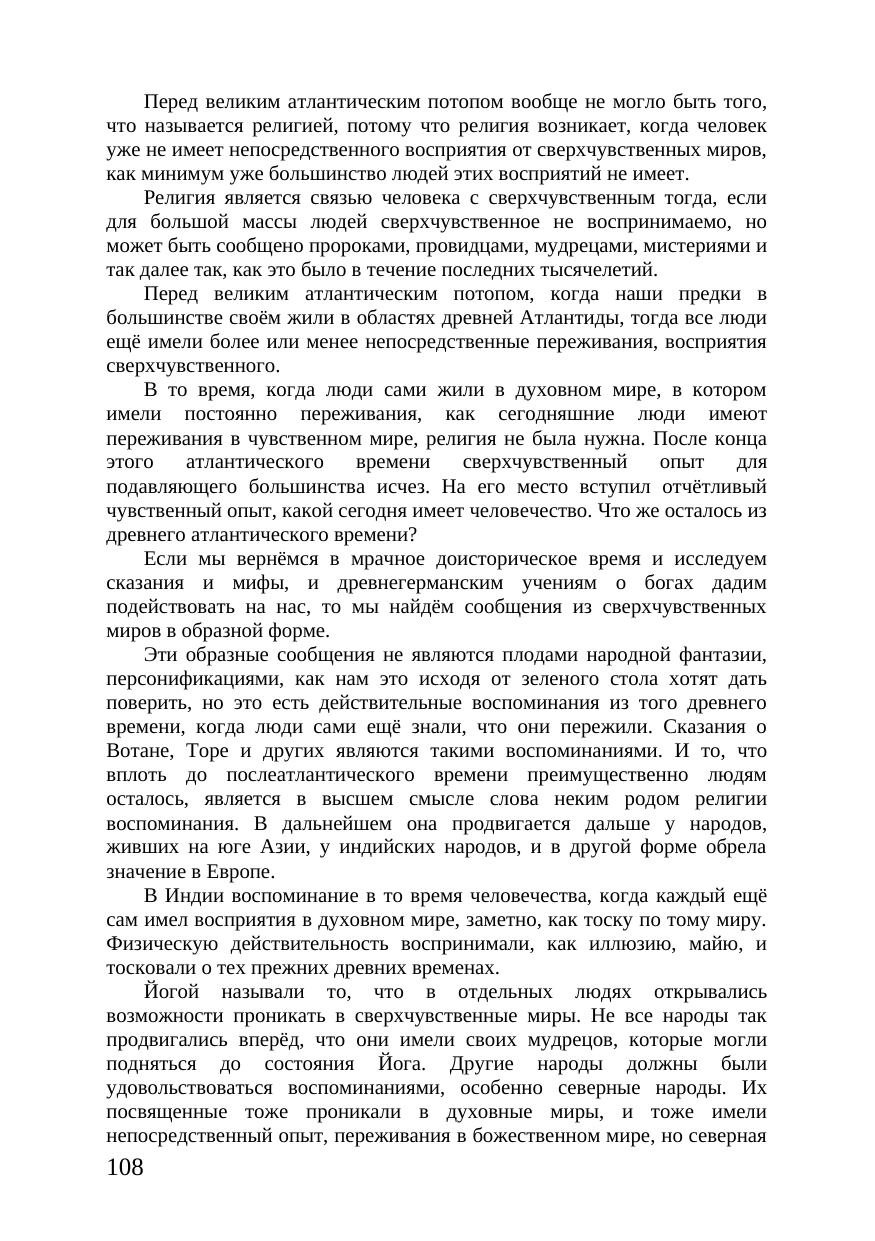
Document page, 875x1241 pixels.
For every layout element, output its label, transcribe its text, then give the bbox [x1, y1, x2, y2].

text Если мы вернёмся в мрачное доисторическое время и исследуем сказания и мифы, и древнегерманским учениям о богах дадим подействовать на нас, то мы найдём сообщения из сверхчувственных миров в образной форме. [106, 546, 768, 642]
text Перед великим атлантическим потопом, когда наши предки в большинстве своём жили в областях древней Атлантиды, тогда все люди ещё имели более или менее непосредственные переживания, восприятия сверхчувственного. [106, 281, 768, 377]
text В то время, когда люди сами жили в духовном мире, в котором имели постоянно переживания, как сегодняшние люди имеют переживания в чувственном мире, религия не была нужна. После конца этого атлантического времени сверхчувственный опыт для подавляющего большинства исчез. На его место вступил отчётливый чувственный опыт, какой сегодня имеет человечество. Что же осталось из древнего атлантического времени? [106, 377, 768, 546]
text Йогой называли то, что в отдельных людях открывались возможности проникать в сверхчувственные миры. Не все народы так продвигались вперёд, что они имели своих мудрецов, которые могли подняться до состояния Йога. Другие народы должны были удовольствоваться воспоминаниями, особенно северные народы. Их посвященные тоже проникали в духовные миры, и тоже имели непосредственный опыт, переживания в божественном мире, но северная [106, 979, 768, 1147]
text В Индии воспоминание в то время человечества, когда каждый ещё сам имел восприятия в духовном мире, заметно, как тоску по тому миру. Физическую действительность воспринимали, как иллюзию, майю, и тосковали о тех прежних древних временах. [106, 883, 768, 979]
text Религия является связью человека с сверхчувственным тогда, если для большой массы людей сверхчувственное не воспринимаемо, но может быть сообщено пророками, провидцами, мудрецами, мистериями и так далее так, как это было в течение последних тысячелетий. [106, 185, 768, 281]
text Перед великим атлантическим потопом вообще не могло быть того, что называется религией, потому что религия возникает, когда человек уже не имеет непосредственного восприятия от сверхчувственных миров, как минимум уже большинство людей этих восприятий не имеет. [106, 88, 768, 185]
text Эти образные сообщения не являются плодами народной фантазии, персонификациями, как нам это исходя от зеленого стола хотят дать поверить, но это есть действительные воспоминания из того древнего времени, когда люди сами ещё знали, что они пережили. Сказания о Вотане, Торе и других являются такими воспоминаниями. И то, что вплоть до послеатлантического времени преимущественно людям осталось, является в высшем смысле слова неким родом религии воспоминания. В дальнейшем она продвигается дальше у народов, живших на юге Азии, у индийских народов, и в другой форме обрела значение в Европе. [106, 642, 768, 883]
